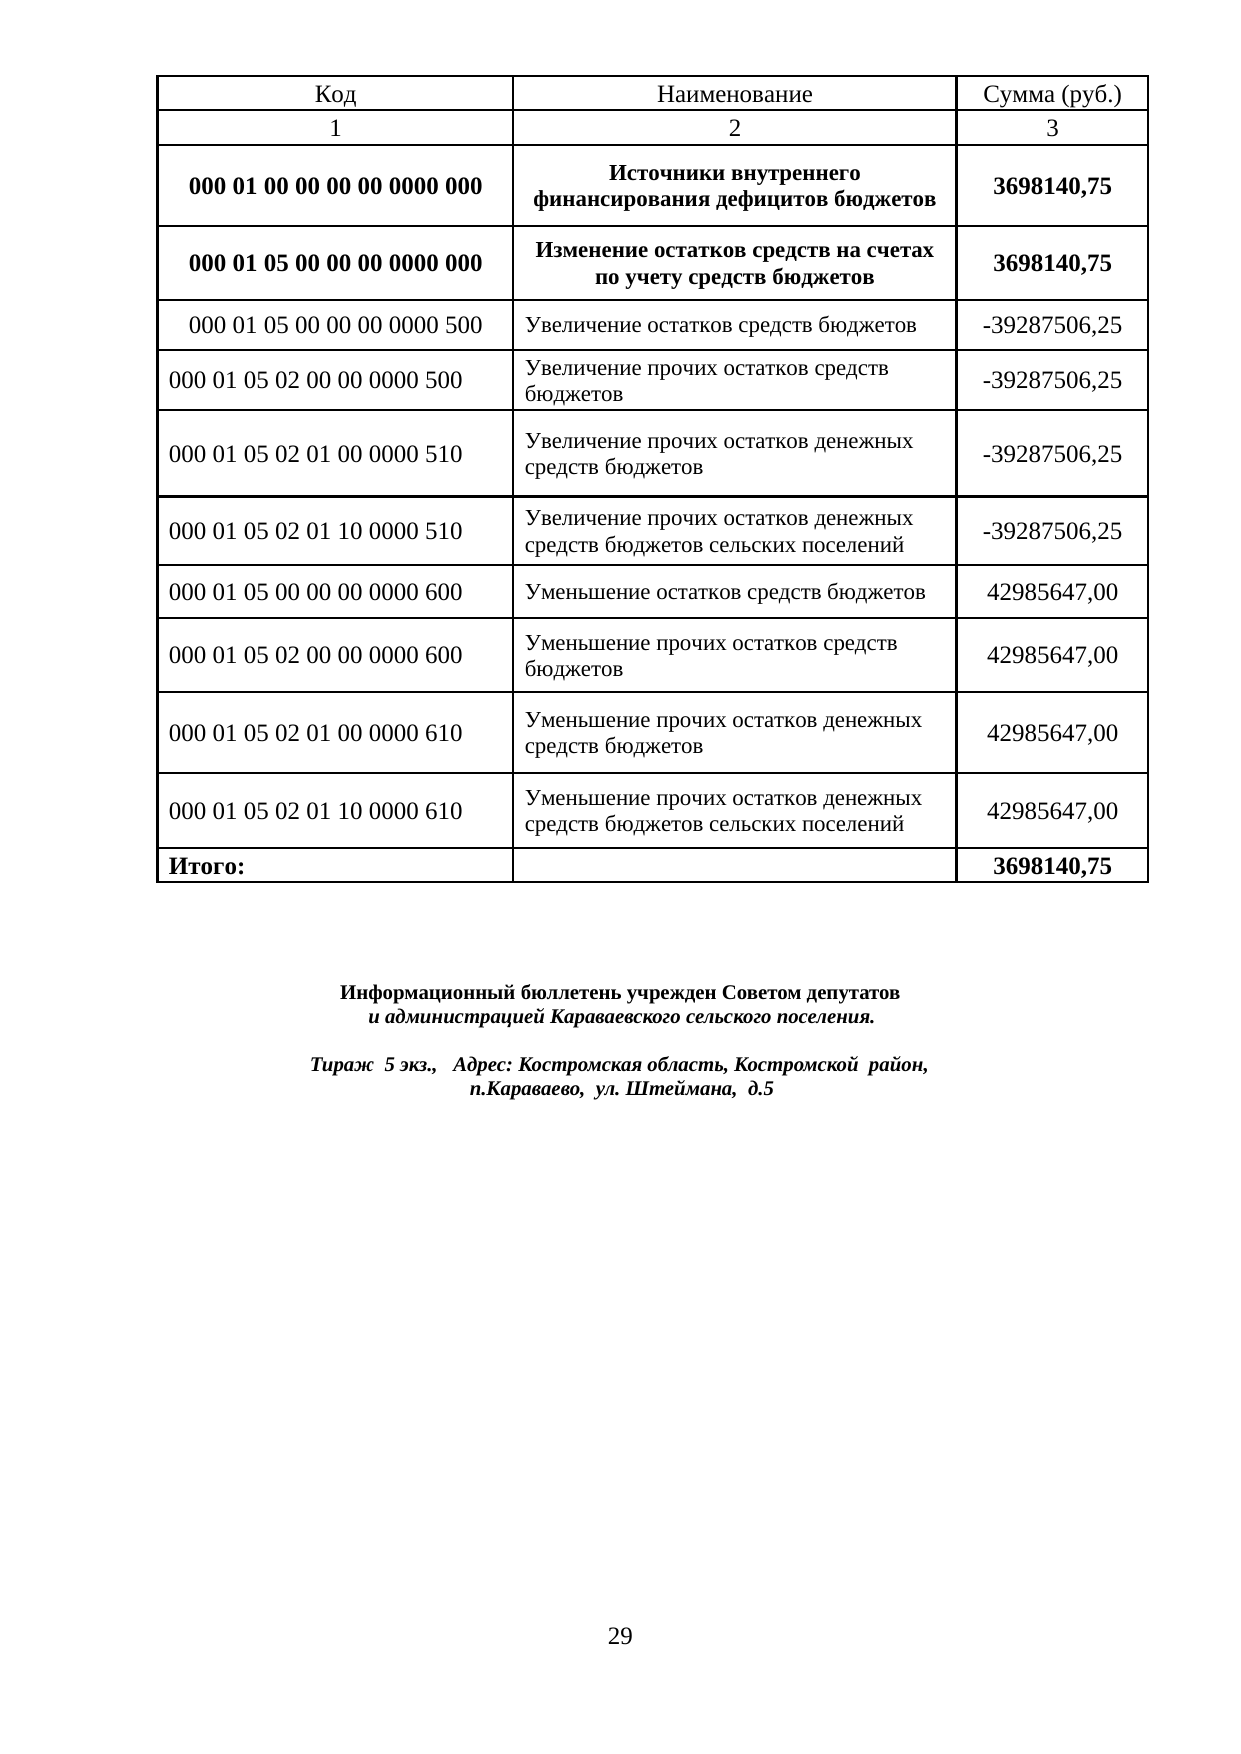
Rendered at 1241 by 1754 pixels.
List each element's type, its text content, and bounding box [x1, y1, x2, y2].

table_cell -39287506,25 [958, 301, 1147, 348]
table_cell [514, 849, 955, 881]
table_cell 000 01 05 00 00 00 0000 500 [159, 301, 512, 348]
table_cell 000 01 05 02 01 10 0000 610 [159, 774, 512, 847]
table_cell 1 [159, 111, 512, 144]
text и администрацией Караваевского сельского поселения. [148, 1004, 1092, 1028]
table_cell 000 01 05 02 01 00 0000 510 [159, 411, 512, 495]
table_cell 42985647,00 [958, 774, 1147, 847]
table_cell 2 [514, 111, 955, 144]
table_cell Источники внутреннего финансирования дефицитов бюджетов [514, 146, 955, 225]
table_cell -39287506,25 [958, 411, 1147, 495]
table_cell Увеличение прочих остатков средств бюджетов [514, 351, 955, 409]
table_cell 3698140,75 [958, 146, 1147, 225]
table_cell Уменьшение прочих остатков средств бюджетов [514, 619, 955, 691]
table_cell Уменьшение прочих остатков денежных средств бюджетов сельских поселений [514, 774, 955, 847]
table_cell Сумма (руб.) [958, 77, 1147, 109]
text Информационный бюллетень учрежден Советом депутатов [148, 979, 1092, 1004]
table_cell 000 01 05 02 00 00 0000 500 [159, 351, 512, 409]
table_cell 000 01 05 02 01 00 0000 610 [159, 693, 512, 772]
text п.Караваево, ул. Штеймана, д.5 [148, 1076, 1092, 1100]
table_cell Уменьшение прочих остатков денежных средств бюджетов [514, 693, 955, 772]
table_cell Увеличение прочих остатков денежных средств бюджетов [514, 411, 955, 495]
table_cell 000 01 00 00 00 00 0000 000 [159, 146, 512, 225]
table_cell Изменение остатков средств на счетах по учету средств бюджетов [514, 227, 955, 298]
table_cell Итого: [159, 849, 512, 881]
table_cell 3698140,75 [958, 849, 1147, 881]
table_cell 000 01 05 00 00 00 0000 000 [159, 227, 512, 298]
table_cell 3698140,75 [958, 227, 1147, 298]
table_cell 3 [958, 111, 1147, 144]
table_cell Увеличение прочих остатков денежных средств бюджетов сельских поселений [514, 498, 955, 564]
table_cell Наименование [514, 77, 955, 109]
table_cell 000 01 05 00 00 00 0000 600 [159, 566, 512, 617]
table_cell 000 01 05 02 00 00 0000 600 [159, 619, 512, 691]
table_cell 42985647,00 [958, 619, 1147, 691]
table_cell -39287506,25 [958, 351, 1147, 409]
table_cell 000 01 05 02 01 10 0000 510 [159, 498, 512, 564]
table_cell Уменьшение остатков средств бюджетов [514, 566, 955, 617]
table_cell Увеличение остатков средств бюджетов [514, 301, 955, 348]
table_cell 42985647,00 [958, 566, 1147, 617]
table_cell Код [159, 77, 512, 109]
table_cell -39287506,25 [958, 498, 1147, 564]
text Тираж 5 экз., Адрес: Костромская область, Костромской район, [148, 1052, 1092, 1076]
table_cell 42985647,00 [958, 693, 1147, 772]
